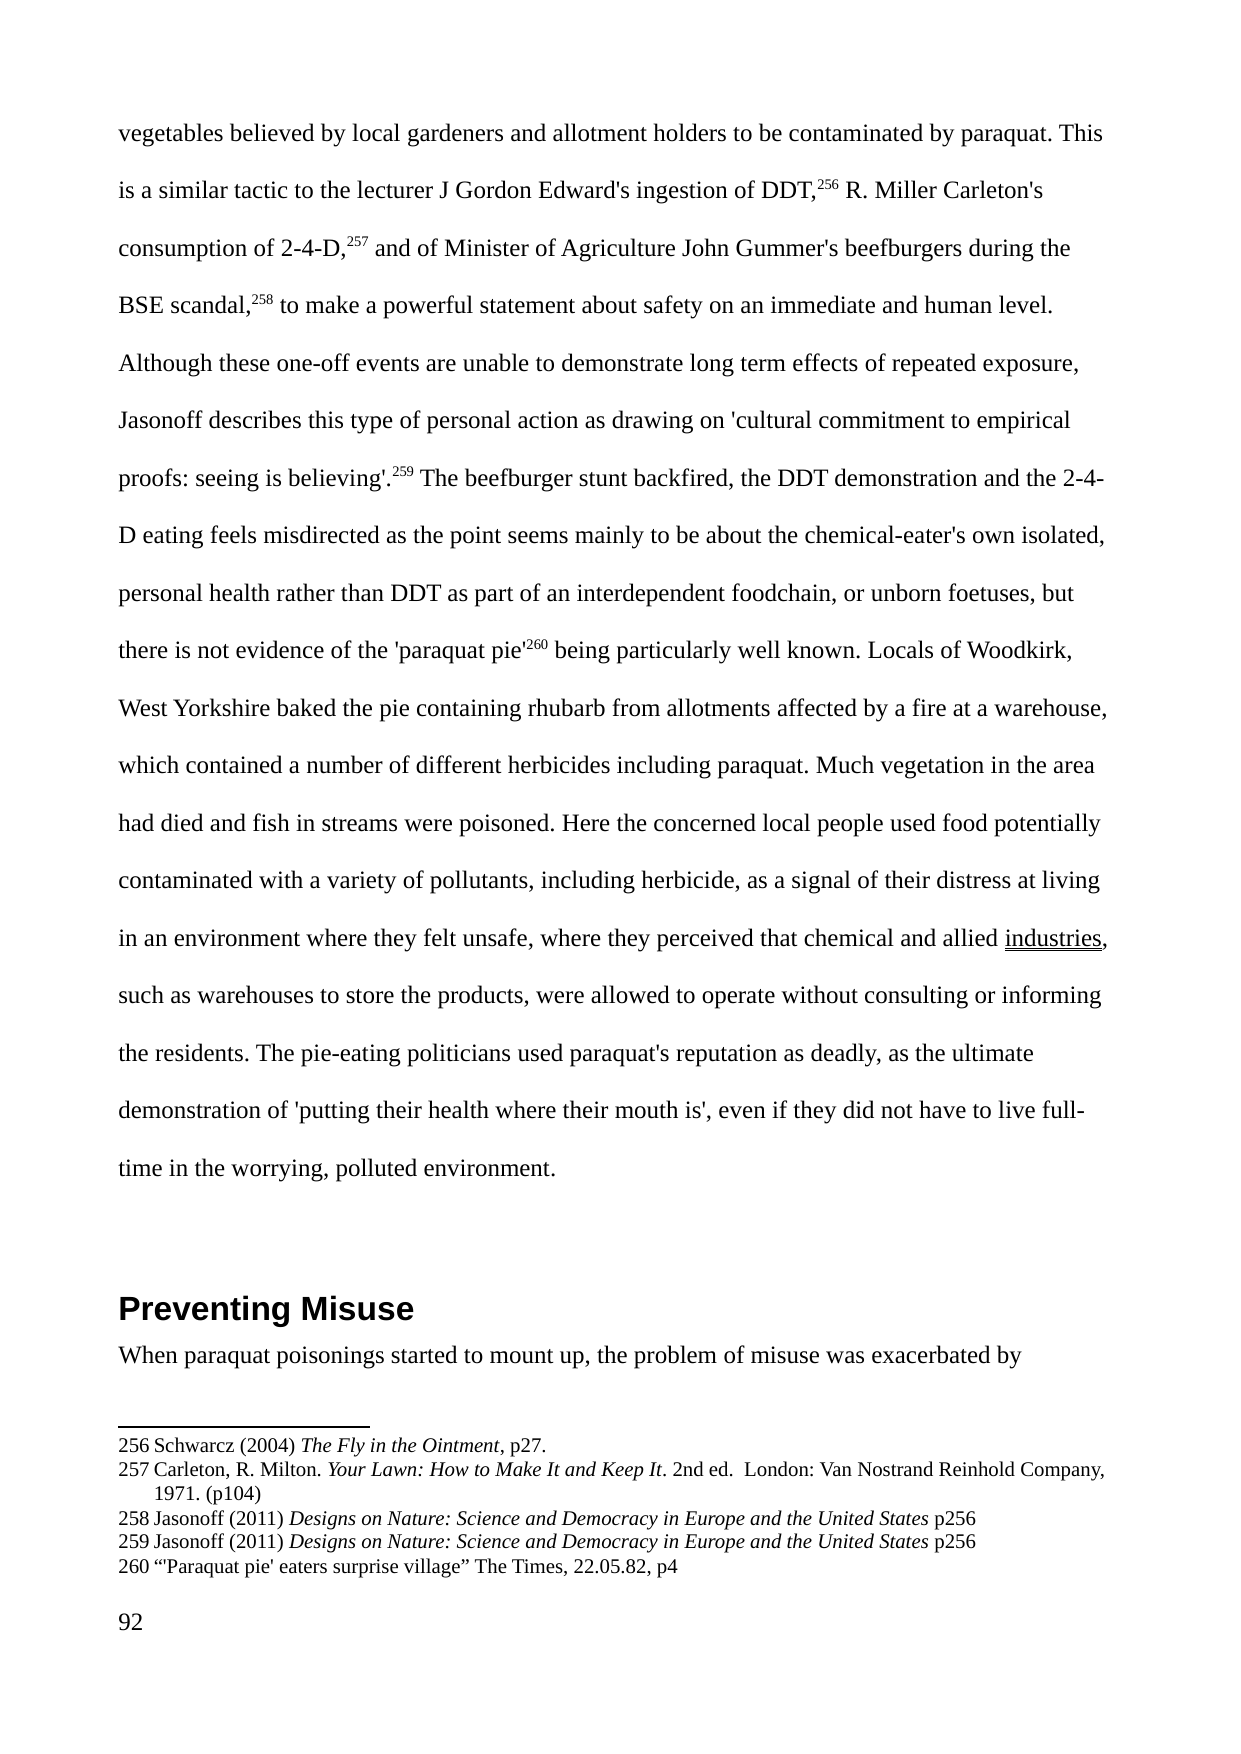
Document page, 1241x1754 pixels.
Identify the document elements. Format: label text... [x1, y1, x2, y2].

text Carleton, R. Milton. Your Lawn: How to Make It and Keep It. 2nd ed. London: Van Nostrand Reinhold Company, 1971. (p104) [118, 1457, 1122, 1505]
text Jasonoff (2011) Designs on Nature: Science and Democracy in Europe and the United States p256 [118, 1505, 1122, 1529]
subtitle Preventing Misuse [118, 1289, 1122, 1328]
text vegetables believed by local gardeners and allotment holders to be contaminated by paraquat. This is a similar tactic to the lecturer J Gordon Edward's ingestion of DDT, R. Miller Carleton's consumption of 2-4-D, and of Minister of Agriculture John Gummer's beefburgers during the BSE scandal, to make a powerful statement about safety on an immediate and human level. Although these one-off events are unable to demonstrate long term effects of repeated exposure, Jasonoff describes this type of personal action as drawing on 'cultural commitment to empirical proofs: seeing is believing'. The beefburger stunt backfired, the DDT demonstration and the 2-4-D eating feels misdirected as the point seems mainly to be about the chemical-eater's own isolated, personal health rather than DDT as part of an interdependent foodchain, or unborn foetuses, but there is not evidence of the 'paraquat pie' being particularly well known. Locals of Woodkirk, West Yorkshire baked the pie containing rhubarb from allotments affected by a fire at a warehouse, which contained a number of different herbicides including paraquat. Much vegetation in the area had died and fish in streams were poisoned. Here the concerned local people used food potentially contaminated with a variety of pollutants, including herbicide, as a signal of their distress at living in an environment where they felt unsafe, where they perceived that chemical and allied industries, such as warehouses to store the products, were allowed to operate without consulting or informing the residents. The pie-eating politicians used paraquat's reputation as deadly, as the ultimate demonstration of 'putting their health where their mouth is', even if they did not have to live full-time in the worrying, polluted environment. [118, 118, 1122, 1182]
text “'Paraquat pie' eaters surprise village” The Times, 22.05.82, p4 [118, 1553, 1122, 1578]
text Schwarcz (2004) The Fly in the Ointment, p27. [118, 1433, 1122, 1457]
text Jasonoff (2011) Designs on Nature: Science and Democracy in Europe and the United States p256 [118, 1529, 1122, 1553]
text When paraquat poisonings started to mount up, the problem of misuse was exacerbated by [118, 1340, 1122, 1369]
